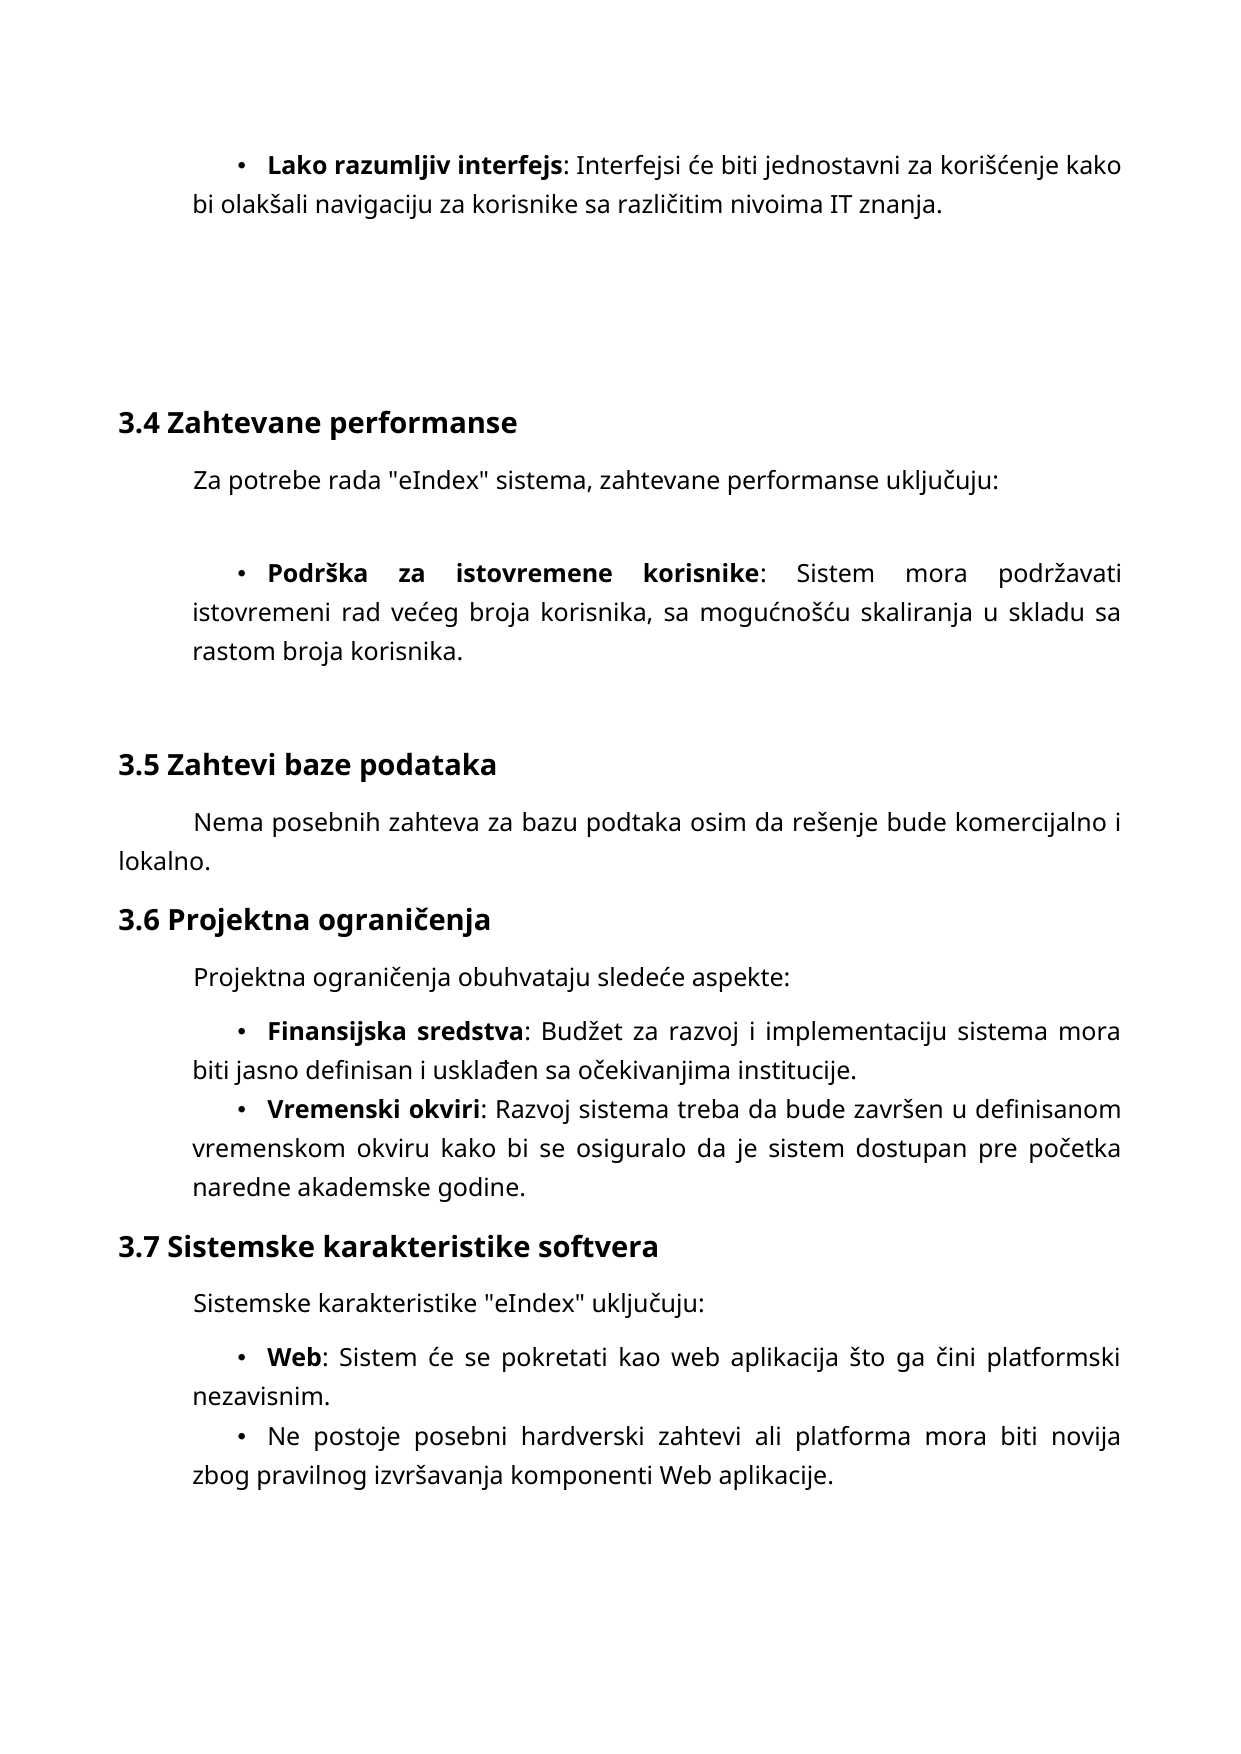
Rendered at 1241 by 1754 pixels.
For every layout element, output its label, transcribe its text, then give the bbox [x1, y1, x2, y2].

list Lako razumljiv interfejs: Interfejsi će biti jednostavni za korišćenje kako bi olakšali navigaciju za korisnike sa različitim nivoima IT znanja. [162, 148, 1122, 221]
subtitle 3.5 Zahtevi baze podataka [118, 744, 1122, 784]
list Finansijska sredstva: Budžet za razvoj i implementaciju sistema mora biti jasno definisan i usklađen sa očekivanjima institucije. [162, 1013, 1122, 1087]
text Sistemske karakteristike "eIndex" uključuju: [118, 1286, 1122, 1320]
list Podrška za istovremene korisnike: Sistem mora podržavati istovremeni rad većeg broja korisnika, sa mogućnošću skaliranja u skladu sa rastom broja korisnika. [162, 556, 1122, 668]
text Za potrebe rada "eIndex" sistema, zahtevane performanse uključuju: [118, 463, 1122, 497]
text Projektna ograničenja obuhvataju sledeće aspekte: [118, 959, 1122, 994]
text Nema posebnih zahteva za bazu podtaka osim da rešenje bude komercijalno i lokalno. [118, 804, 1122, 877]
list Vremenski okviri: Razvoj sistema treba da bude završen u definisanom vremenskom okviru kako bi se osiguralo da je sistem dostupan pre početka naredne akademske godine. [162, 1092, 1122, 1204]
subtitle 3.6 Projektna ograničenja [118, 899, 1122, 939]
subtitle 3.4 Zahtevane performanse [118, 402, 1122, 442]
list Ne postoje posebni hardverski zahtevi ali platforma mora biti novija zbog pravilnog izvršavanja komponenti Web aplikacije. [162, 1418, 1122, 1491]
subtitle 3.7 Sistemske karakteristike softvera [118, 1226, 1122, 1266]
list Web: Sistem će se pokretati kao web aplikacija što ga čini platformski nezavisnim. [162, 1340, 1122, 1413]
